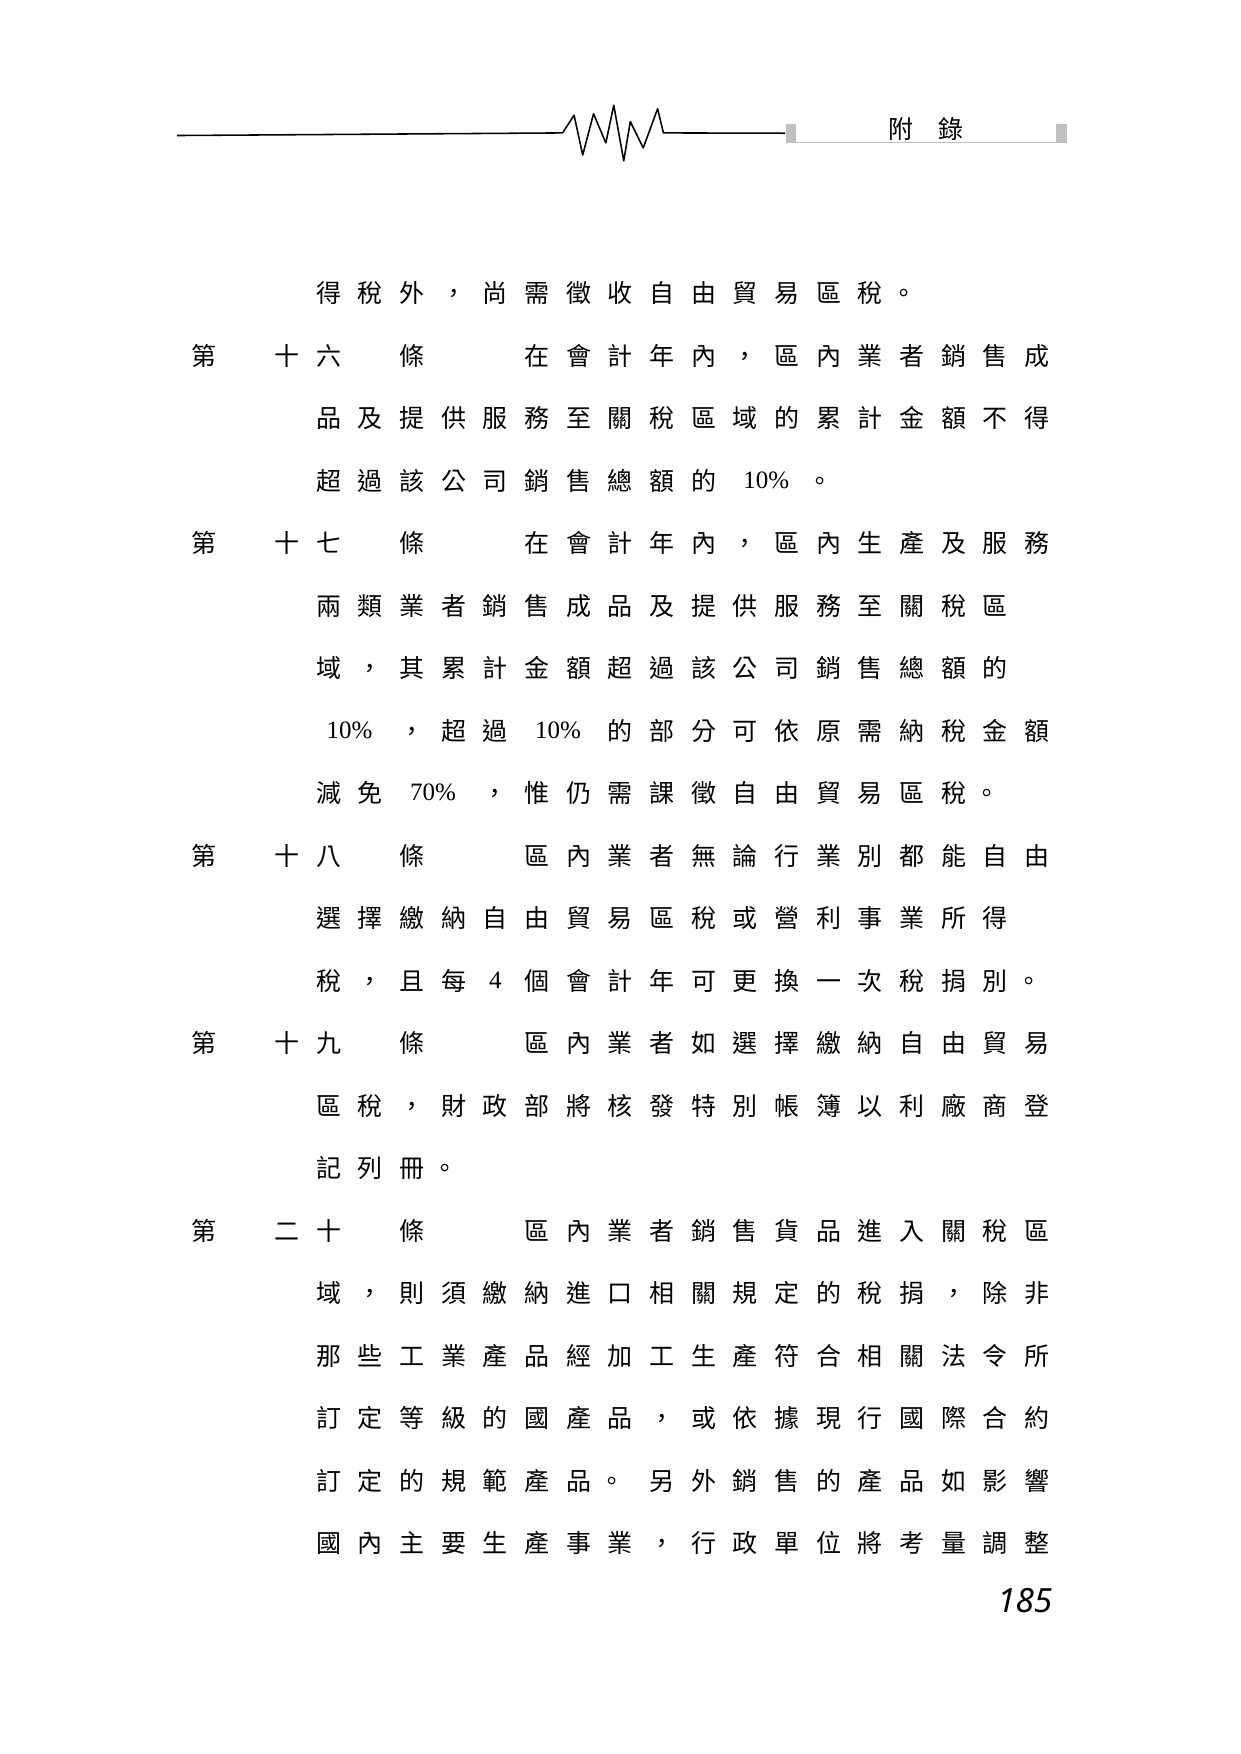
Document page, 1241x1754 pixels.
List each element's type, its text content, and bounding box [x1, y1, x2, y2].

text 第 十九 條 區內業者如選擇繳納自由貿易區稅，財政部將核發特別帳簿以利廠商登記列冊。 [183, 1000, 1058, 1188]
text 得稅外，尚需徵收自由貿易區稅。 [183, 250, 1058, 313]
text 第 二十 條 區內業者銷售貨品進入關稅區域，則須繳納進口相關規定的稅捐，除非那些工業產品經加工生產符合相關法令所訂定等級的國產品，或依據現行國際合約訂定的規範產品。另外銷售的產品如影響國內主要生產事業，行政單位將考量調整 [183, 1188, 1058, 1563]
text 第 十七 條 在會計年內，區內生產及服務兩類業者銷售成品及提供服務至關稅區域，其累計金額超過該公司銷售總額的10%，超過10%的部分可依原需納稅金額減免70%，惟仍需課徵自由貿易區稅。 [183, 500, 1058, 813]
text 第 十八 條 區內業者無論行業別都能自由選擇繳納自由貿易區稅或營利事業所得稅，且每4個會計年可更換一次稅捐別。 [183, 813, 1058, 1000]
text 第 十六 條 在會計年內，區內業者銷售成品及提供服務至關稅區域的累計金額不得超過該公司銷售總額的10%。 [183, 313, 1058, 500]
